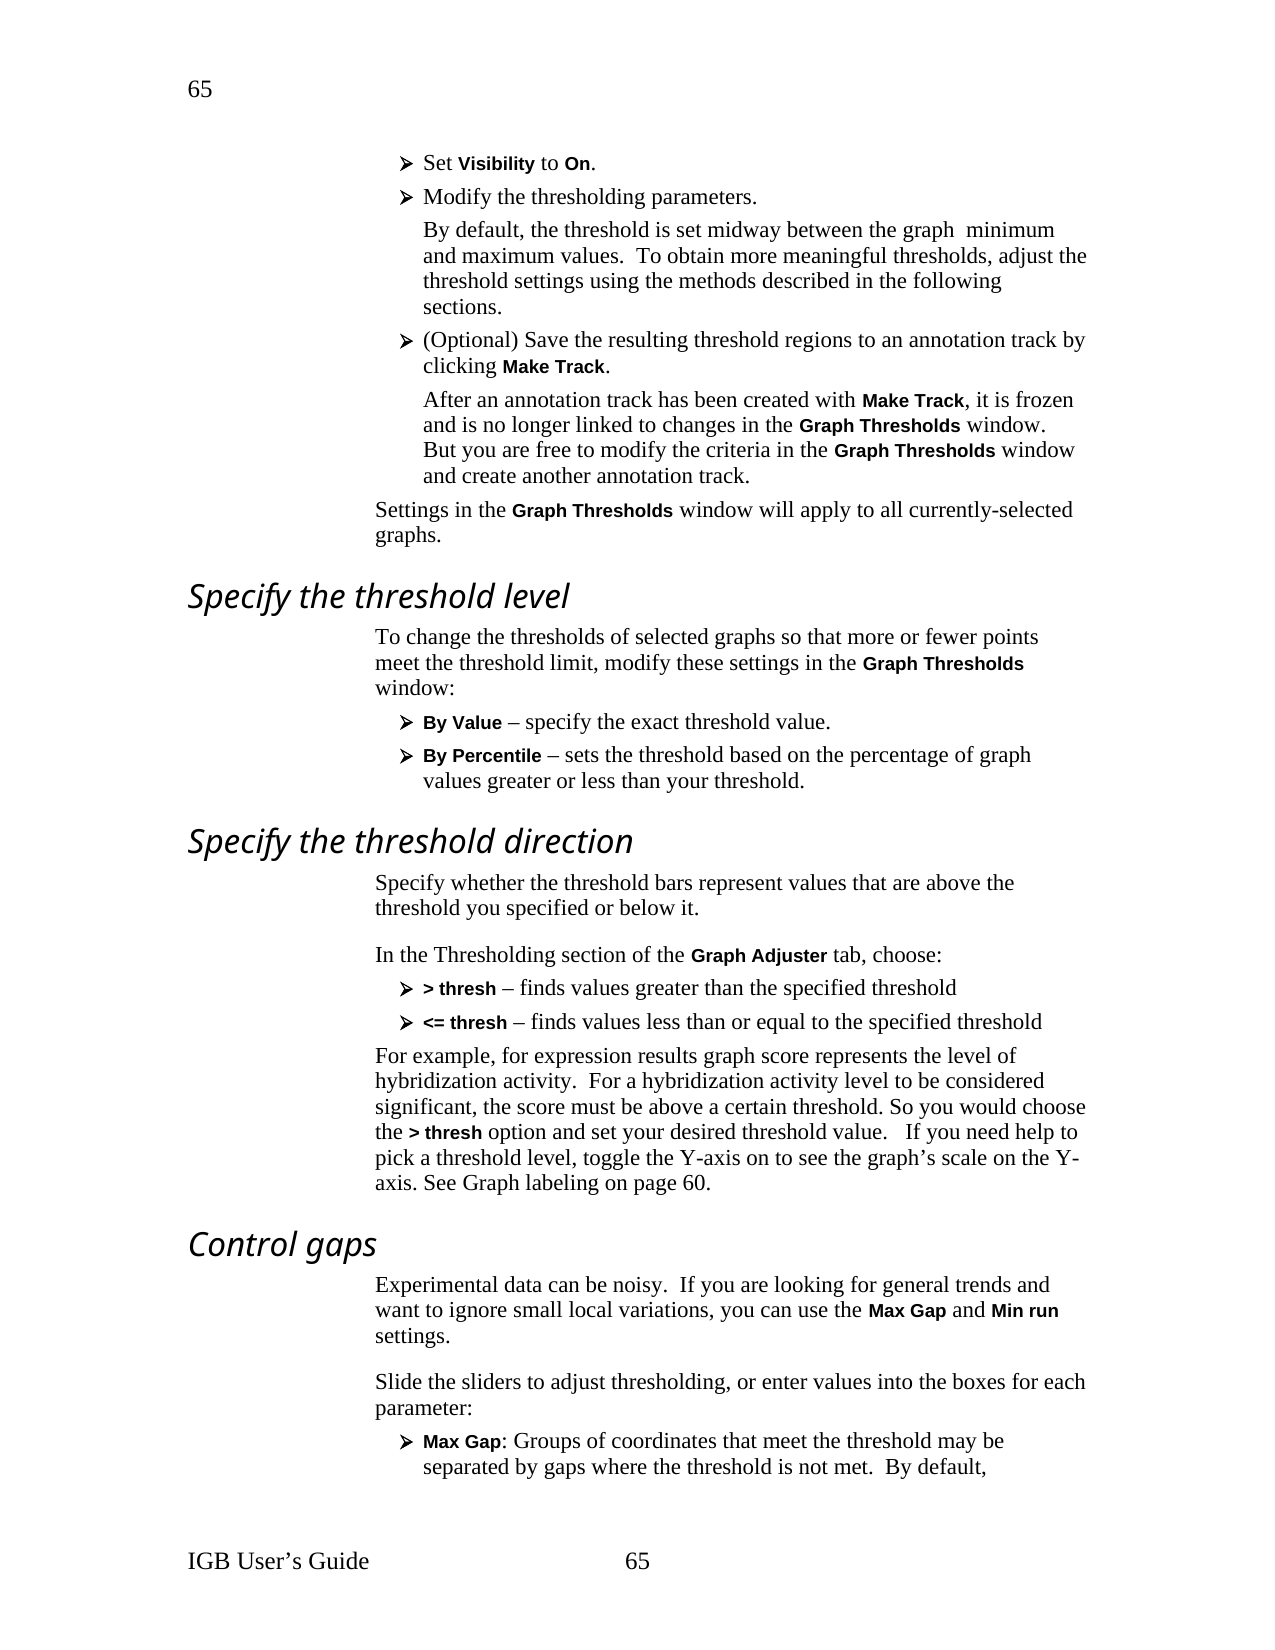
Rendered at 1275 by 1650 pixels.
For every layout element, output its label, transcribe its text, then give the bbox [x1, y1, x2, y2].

text Specify whether the threshold bars represent values that are above the threshold you specified or below it. [375, 870, 1087, 921]
text In the Thresholding section of the Graph Adjuster tab, choose: [375, 942, 1087, 967]
text Experimental data can be noisy. If you are looking for general trends and want to ignore small local variations, you can use the Max Gap and Min run settings. [375, 1272, 1087, 1348]
text For example, for expression results graph score represents the level of hybridization activity. For a hybridization activity level to be considered significant, the score must be above a certain threshold. So you would choose the > thresh option and set your desired threshold value. If you need help to pick a threshold level, toggle the Y-axis on to see the graph’s scale on the Y-axis. See Graph labeling on page 60. [375, 1043, 1087, 1195]
list <= thresh – finds values less than or equal to the specified threshold [399, 1009, 1087, 1034]
text To change the thresholds of selected graphs so that more or fewer points meet the threshold limit, modify these settings in the Graph Thresholds window: [375, 624, 1087, 700]
list Modify the thresholding parameters. [399, 184, 1087, 209]
subtitle Specify the threshold level [187, 572, 1087, 618]
list Max Gap: Groups of coordinates that meet the threshold may be separated by gaps where the threshold is not met. By default, [399, 1428, 1087, 1479]
list > thresh – finds values greater than the specified threshold [399, 975, 1087, 1001]
list Set Visibility to On. [399, 150, 1087, 175]
subtitle Control gaps [187, 1220, 1087, 1266]
text Settings in the Graph Thresholds window will apply to all currently-selected graphs. [375, 497, 1087, 547]
text Slide the sliders to adjust thresholding, or enter values into the boxes for each parameter: [375, 1369, 1087, 1420]
list (Optional) Save the resulting threshold regions to an annotation track by clicking Make Track. [399, 327, 1087, 378]
list By Value – specify the exact threshold value. [399, 709, 1087, 734]
list After an annotation track has been created with Make Track, it is frozen and is no longer linked to changes in the Graph Thresholds window. But you are free to modify the criteria in the Graph Thresholds window and create another annotation track. [399, 387, 1087, 488]
list By default, the threshold is set midway between the graph minimum and maximum values. To obtain more meaningful thresholds, adjust the threshold settings using the methods described in the following sections. [399, 217, 1087, 319]
subtitle Specify the threshold direction [187, 818, 1087, 864]
list By Percentile – sets the threshold based on the percentage of graph values greater or less than your threshold. [399, 742, 1087, 793]
